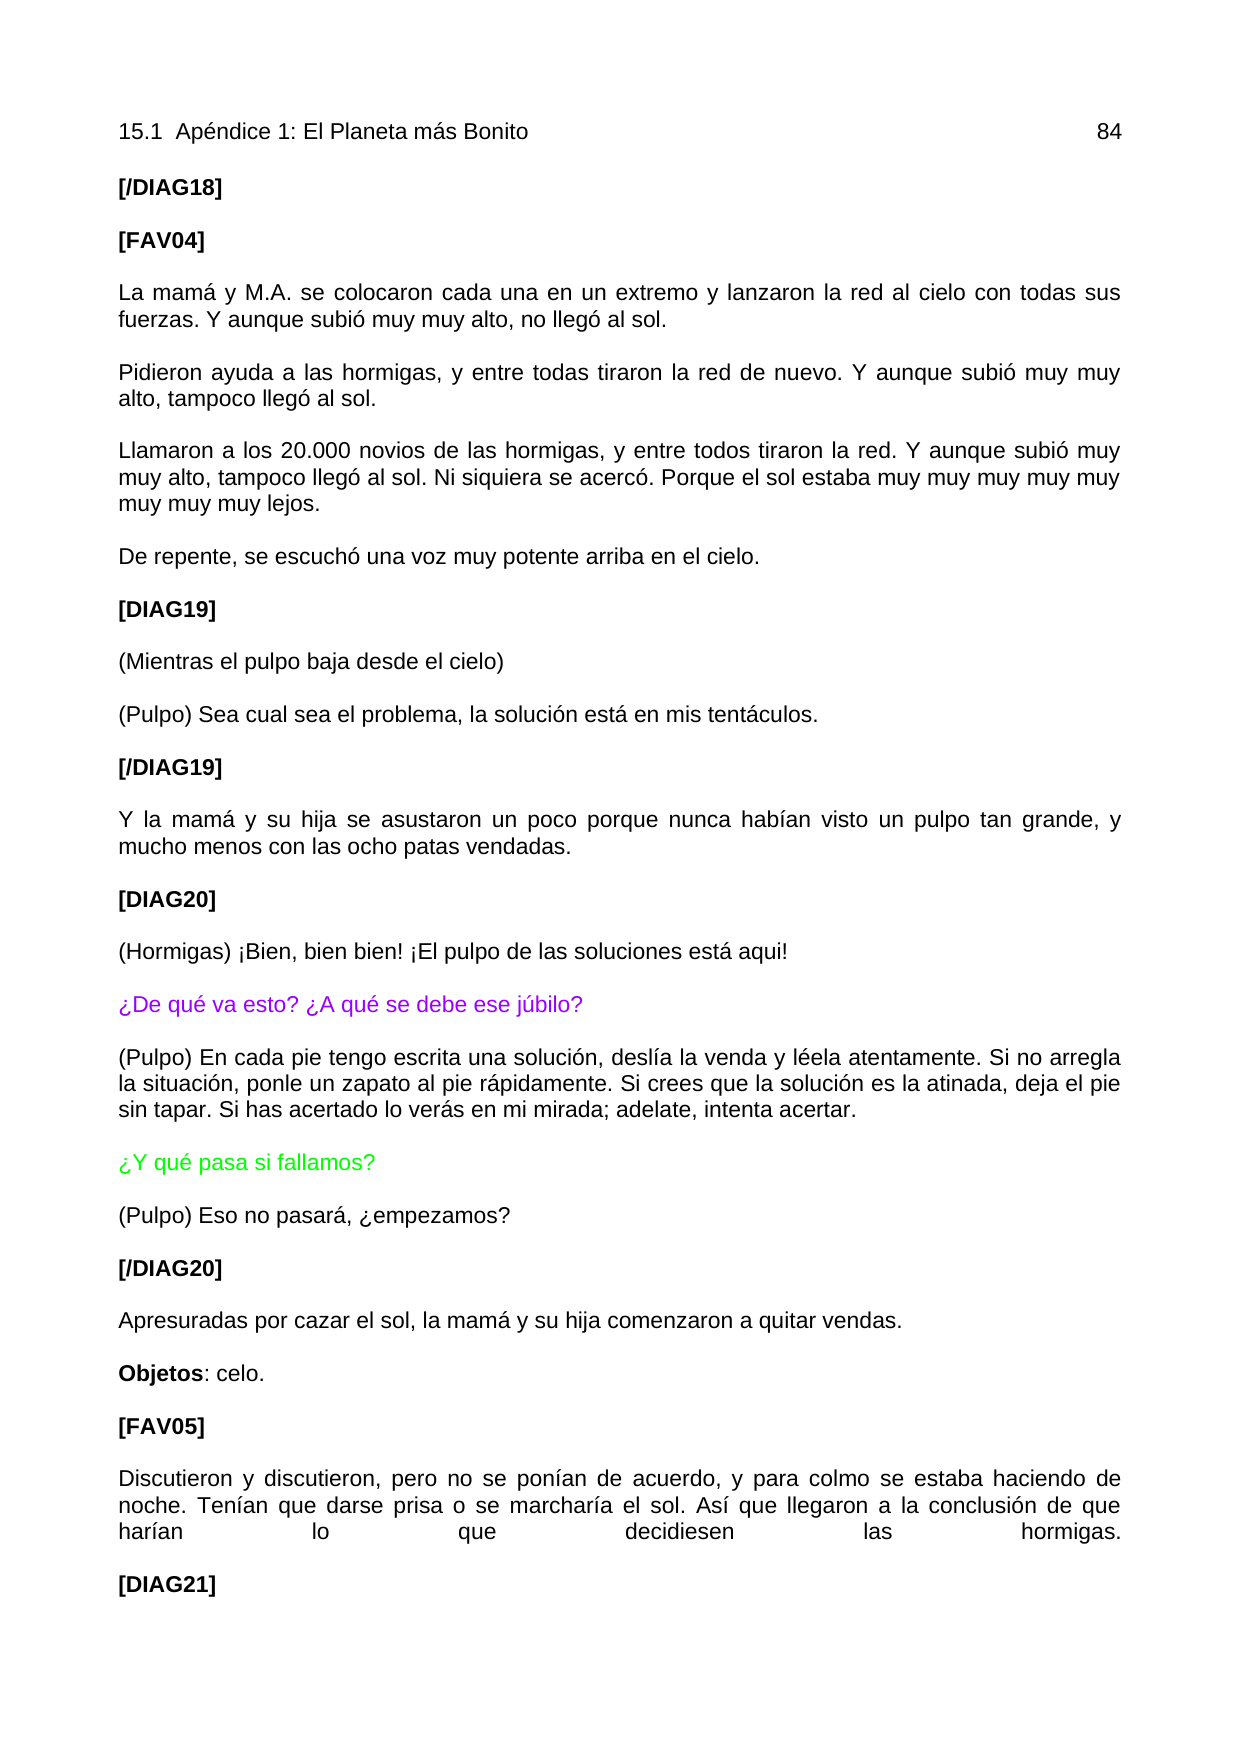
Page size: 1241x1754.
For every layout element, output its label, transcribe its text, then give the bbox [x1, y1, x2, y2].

text Apresuradas por cazar el sol, la mamá y su hija comenzaron a quitar vendas. [118, 1307, 1122, 1333]
text De repente, se escuchó una voz muy potente arriba en el cielo. [118, 543, 1122, 569]
text [/DIAG20] [118, 1254, 1122, 1281]
text Y la mamá y su hija se asustaron un poco porque nunca habían visto un pulpo tan grande, y mucho menos con las ocho patas vendadas. [118, 806, 1122, 859]
text Discutieron y discutieron, pero no se ponían de acuerdo, y para colmo se estaba haciendo de noche. Tenían que darse prisa o se marcharía el sol. Así que llegaron a la conclusión de que harían lo que decidiesen las hormigas. [118, 1465, 1122, 1571]
text ¿Y qué pasa si fallamos? [118, 1149, 1122, 1175]
text (Pulpo) Eso no pasará, ¿empezamos? [118, 1202, 1122, 1228]
text [/DIAG18] [118, 174, 1122, 200]
text [DIAG21] [118, 1571, 1122, 1597]
text [FAV05] [118, 1413, 1122, 1439]
text (Pulpo) Sea cual sea el problema, la solución está en mis tentáculos. [118, 701, 1122, 727]
text [DIAG19] [118, 596, 1122, 622]
text Llamaron a los 20.000 novios de las hormigas, y entre todos tiraron la red. Y aunque subió muy muy alto, tampoco llegó al sol. Ni siquiera se acercó. Porque el sol estaba muy muy muy muy muy muy muy muy lejos. [118, 437, 1122, 517]
text ¿De qué va esto? ¿A qué se debe ese júbilo? [118, 991, 1122, 1017]
text [DIAG20] [118, 886, 1122, 912]
text (Hormigas) ¡Bien, bien bien! ¡El pulpo de las soluciones está aqui! [118, 938, 1122, 964]
text (Mientras el pulpo baja desde el cielo) [118, 648, 1122, 675]
text (Pulpo) En cada pie tengo escrita una solución, deslía la venda y léela atentamente. Si no arregla la situación, ponle un zapato al pie rápidamente. Si crees que la solución es la atinada, deja el pie sin tapar. Si has acertado lo verás en mi mirada; adelate, intenta acertar. [118, 1044, 1122, 1123]
text Pidieron ayuda a las hormigas, y entre todas tiraron la red de nuevo. Y aunque subió muy muy alto, tampoco llegó al sol. [118, 358, 1122, 411]
text La mamá y M.A. se colocaron cada una en un extremo y lanzaron la red al cielo con todas sus fuerzas. Y aunque subió muy muy alto, no llegó al sol. [118, 279, 1122, 332]
text [/DIAG19] [118, 754, 1122, 780]
text [FAV04] [118, 227, 1122, 253]
text Objetos: celo. [118, 1360, 1122, 1386]
